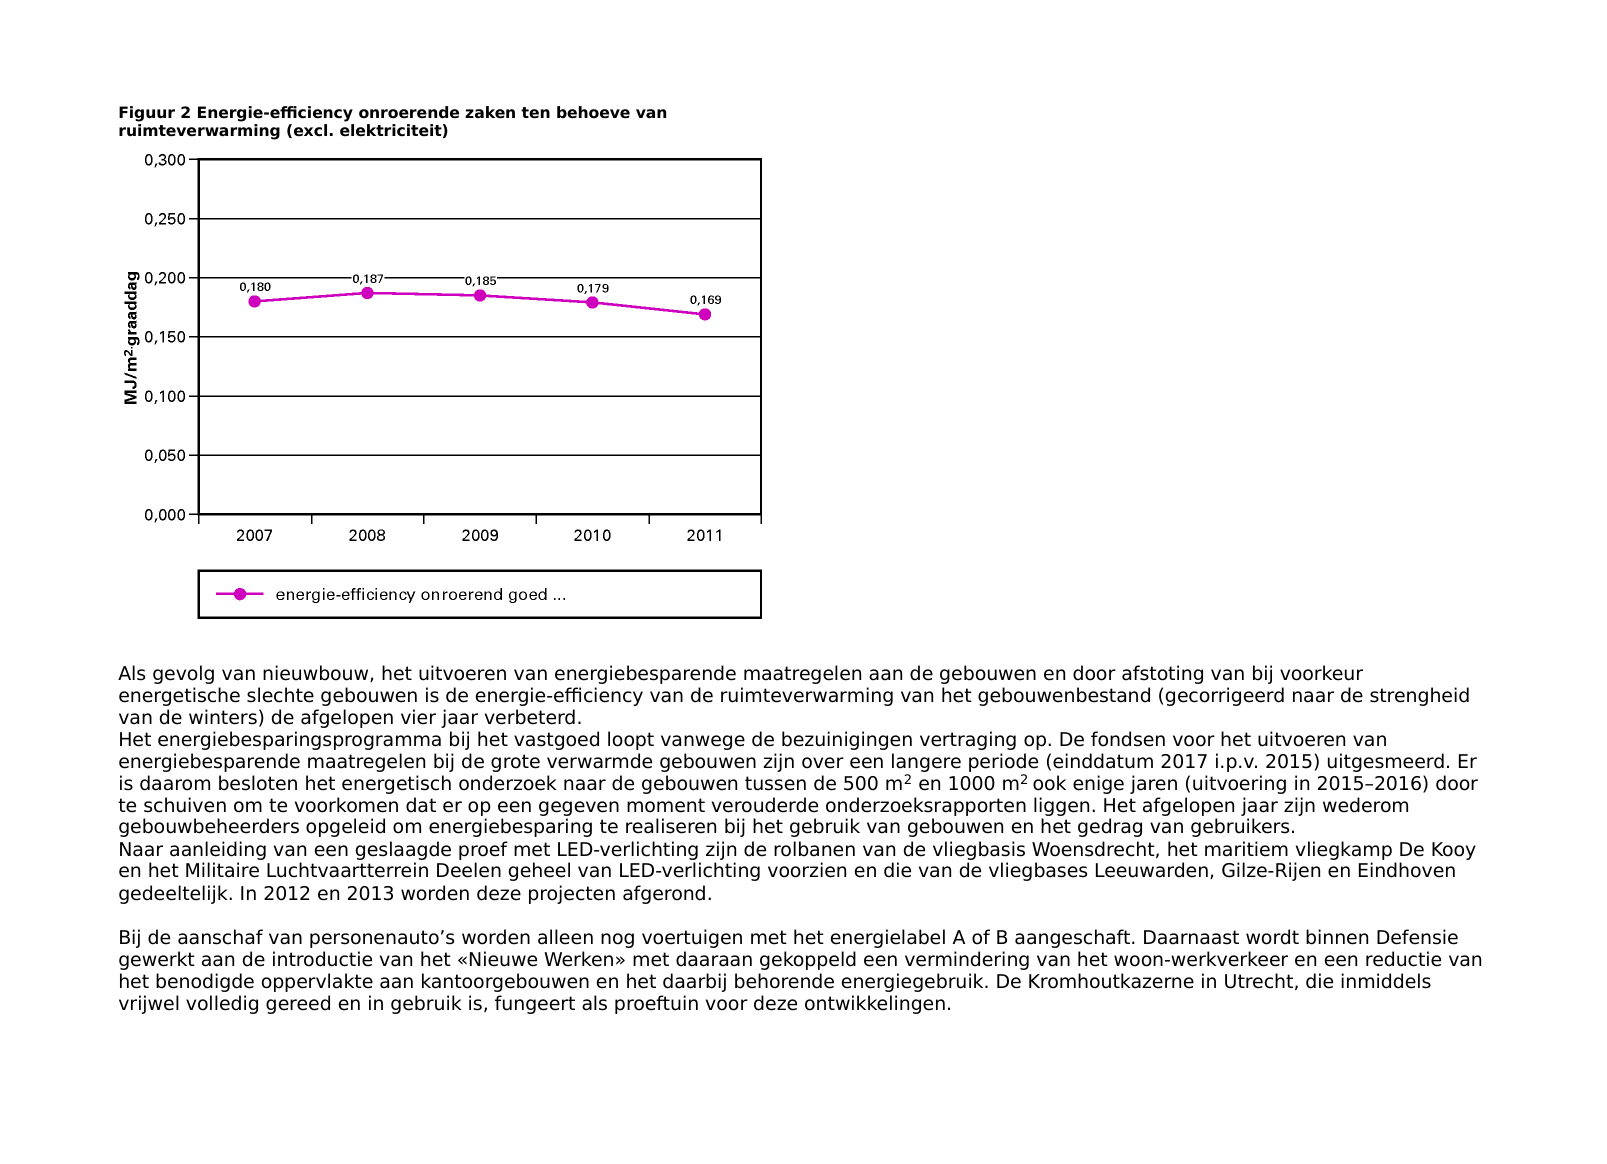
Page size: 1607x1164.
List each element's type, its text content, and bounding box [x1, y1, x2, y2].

picture [118, 151, 762, 619]
text Figuur 2 Energie-efficiency onroerende zaken ten behoeve van ruimteverwarming (excl. elektriciteit) [118, 104, 762, 140]
text Bij de aanschaf van personenauto’s worden alleen nog voertuigen met het energielabel A of B aangeschaft. Daarnaast wordt binnen Defensie gewerkt aan de introductie van het «Nieuwe Werken» met daaraan gekoppeld een vermindering van het woon-werkverkeer en een reductie van het benodigde oppervlakte aan kantoorgebouwen en het daarbij behorende energiegebruik. De Kromhoutkazerne in Utrecht, die inmiddels vrijwel volledig gereed en in gebruik is, fungeert als proeftuin voor deze ontwikkelingen. [118, 927, 1488, 1014]
text Als gevolg van nieuwbouw, het uitvoeren van energiebesparende maatregelen aan de gebouwen en door afstoting van bij voorkeur energetische slechte gebouwen is de energie-efficiency van de ruimteverwarming van het gebouwenbestand (gecorrigeerd naar de strengheid van de winters) de afgelopen vier jaar verbeterd. [118, 663, 1488, 728]
text Naar aanleiding van een geslaagde proef met LED-verlichting zijn de rolbanen van de vliegbasis Woensdrecht, het maritiem vliegkamp De Kooy en het Militaire Luchtvaartterrein Deelen geheel van LED-verlichting voorzien en die van de vliegbases Leeuwarden, Gilze-Rijen en Eindhoven gedeeltelijk. In 2012 en 2013 worden deze projecten afgerond. [118, 838, 1488, 904]
text Het energiebesparingsprogramma bij het vastgoed loopt vanwege de bezuinigingen vertraging op. De fondsen voor het uitvoeren van energiebesparende maatregelen bij de grote verwarmde gebouwen zijn over een langere periode (einddatum 2017 i.p.v. 2015) uitgesmeerd. Er is daarom besloten het energetisch onderzoek naar de gebouwen tussen de 500 m2 en 1000 m2 ook enige jaren (uitvoering in 2015–2016) door te schuiven om te voorkomen dat er op een gegeven moment verouderde onderzoeksrapporten liggen. Het afgelopen jaar zijn wederom gebouwbeheerders opgeleid om energiebesparing te realiseren bij het gebruik van gebouwen en het gedrag van gebruikers. [118, 728, 1488, 838]
